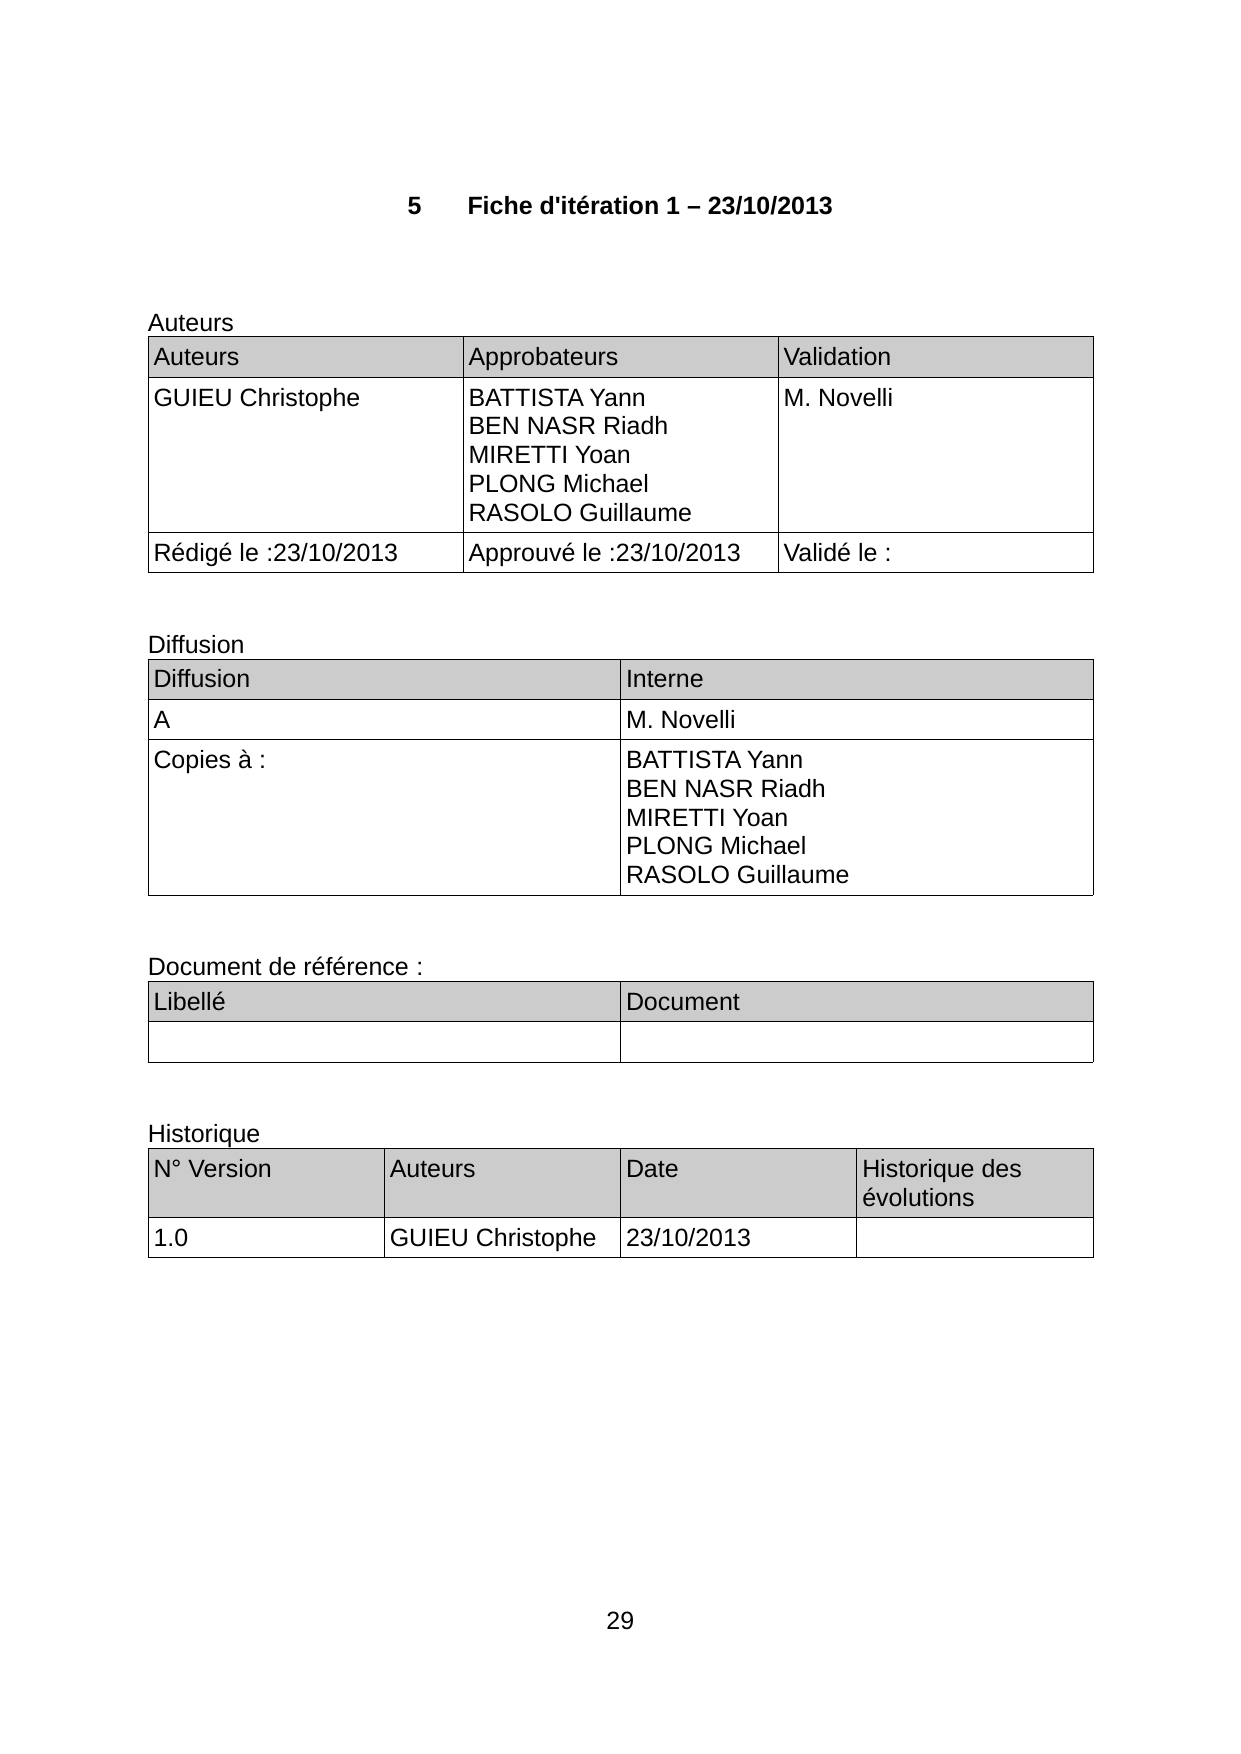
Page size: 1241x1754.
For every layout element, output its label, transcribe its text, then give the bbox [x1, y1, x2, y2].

subtitle Fiche d'itération 1 – 23/10/2013 [148, 191, 1093, 219]
table_cell BATTISTA Yann BEN NASR Riadh MIRETTI Yoan PLONG Michael RASOLO Guillaume [464, 378, 778, 532]
text Auteurs [148, 308, 1093, 336]
table_cell A [149, 700, 620, 739]
table_cell 23/10/2013 [621, 1218, 856, 1257]
table_cell BATTISTA Yann BEN NASR Riadh MIRETTI Yoan PLONG Michael RASOLO Guillaume [621, 740, 1093, 894]
table_cell [621, 1022, 1093, 1062]
text Document de référence : [148, 952, 1093, 981]
table_header Libellé [149, 982, 620, 1021]
table_cell GUIEU Christophe [385, 1218, 620, 1257]
table_cell M. Novelli [621, 700, 1093, 739]
table_header Diffusion [149, 660, 620, 699]
table_header Date [621, 1149, 856, 1217]
table_cell Approuvé le :23/10/2013 [464, 533, 778, 572]
table_cell [149, 1022, 620, 1062]
table_cell Validé le : [779, 533, 1093, 572]
table_header Validation [779, 337, 1093, 377]
table_header Document [621, 982, 1093, 1021]
table_cell Copies à : [149, 740, 620, 894]
text Diffusion [148, 630, 1093, 659]
table_cell Rédigé le :23/10/2013 [149, 533, 463, 572]
table_header Auteurs [385, 1149, 620, 1217]
table_header Interne [621, 660, 1093, 699]
table_header Auteurs [149, 337, 463, 377]
table_cell 1.0 [149, 1218, 384, 1257]
table_header Historique des évolutions [857, 1149, 1093, 1217]
table_header Approbateurs [464, 337, 778, 377]
text Historique [148, 1119, 1093, 1148]
table_cell GUIEU Christophe [149, 378, 463, 532]
table_cell [857, 1218, 1093, 1257]
table_cell M. Novelli [779, 378, 1093, 532]
table_header N° Version [149, 1149, 384, 1217]
